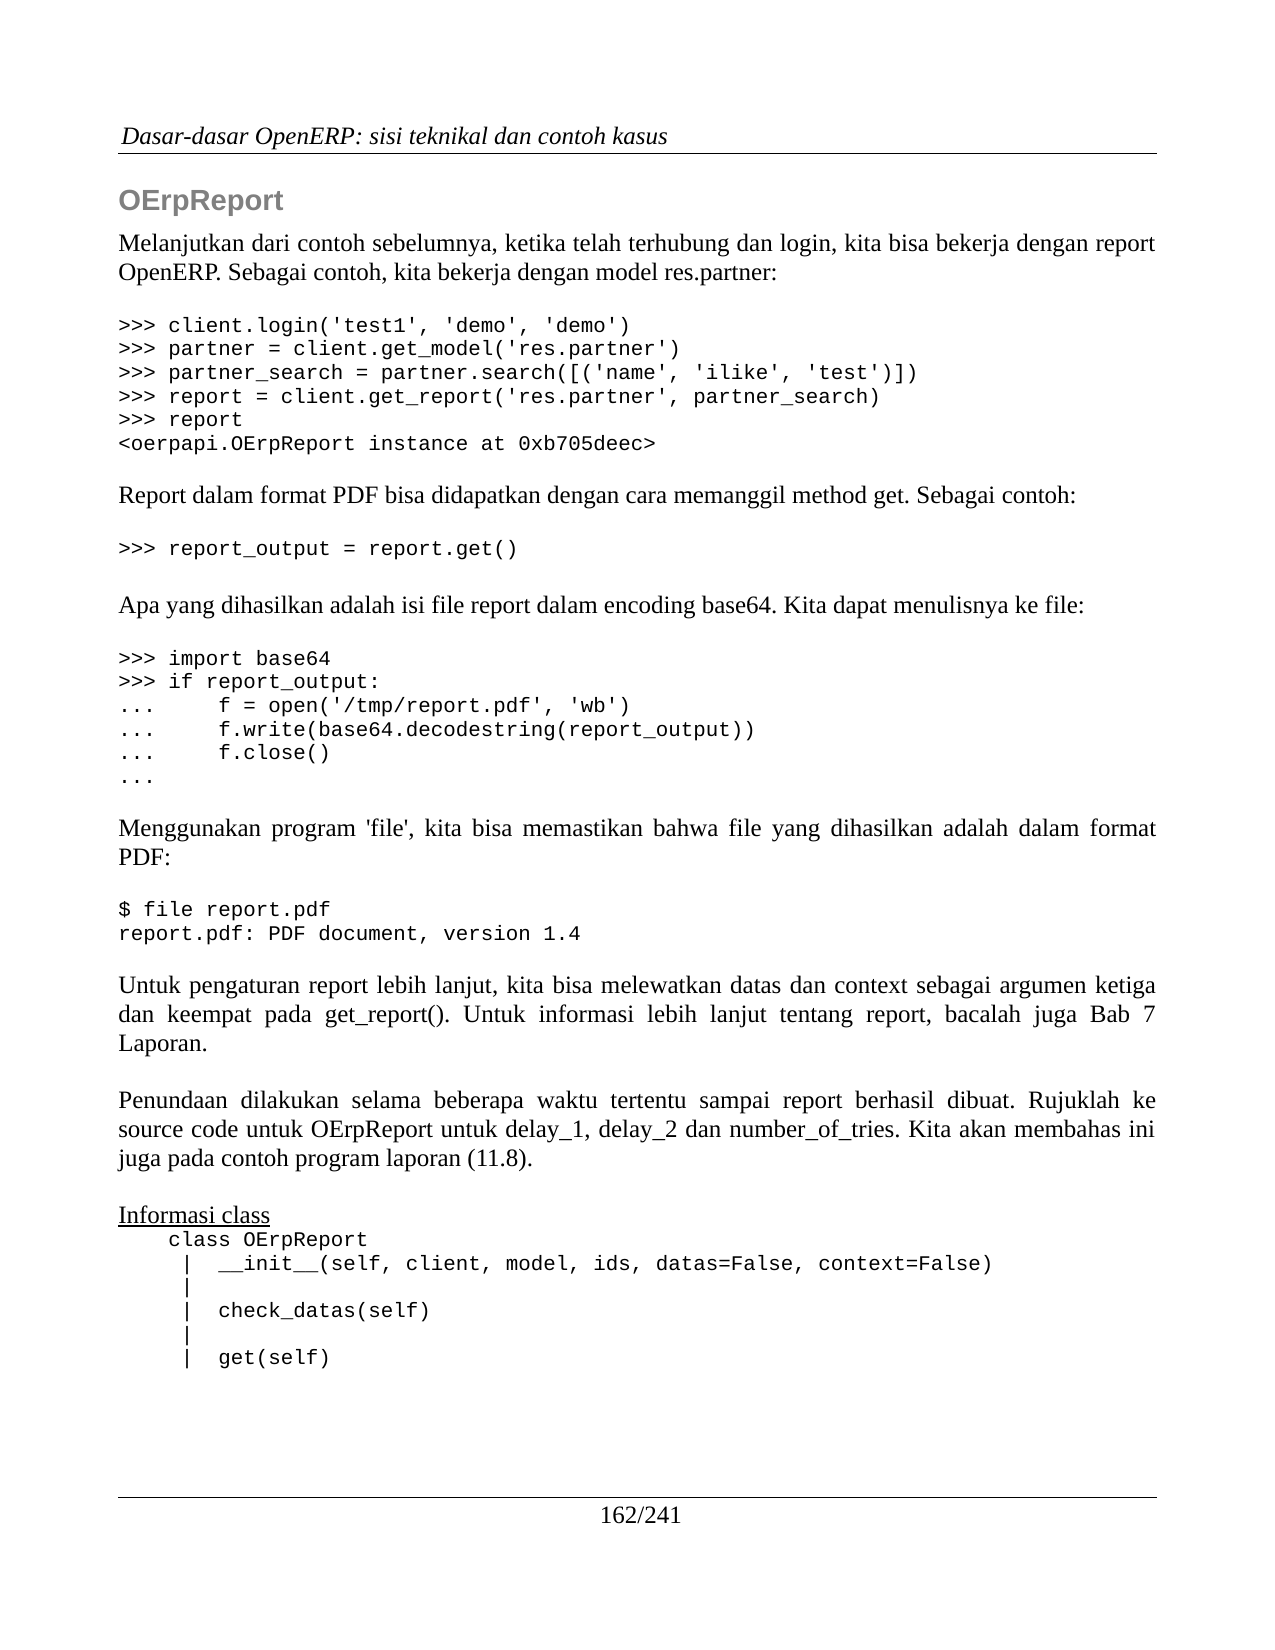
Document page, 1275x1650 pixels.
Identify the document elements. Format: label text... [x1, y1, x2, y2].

text >>> partner = client.get_model('res.partner') [118, 338, 1157, 362]
text >>> report_output = report.get() [118, 538, 1157, 561]
subtitle OErpReport [118, 182, 1157, 216]
text >>> partner_search = partner.search([('name', 'ilike', 'test')]) [118, 362, 1157, 386]
text | __init__(self, client, model, ids, datas=False, context=False) [118, 1253, 1157, 1276]
text >>> if report_output: [118, 671, 1157, 695]
text >>> report = client.get_report('res.partner', partner_search) [118, 386, 1157, 409]
text >>> report [118, 409, 1157, 433]
text Apa yang dihasilkan adalah isi file report dalam encoding base64. Kita dapat menulisnya ke file: [118, 590, 1157, 619]
text | [118, 1324, 1157, 1347]
text | get(self) [118, 1347, 1157, 1371]
text <oerpapi.OErpReport instance at 0xb705deec> [118, 433, 1157, 457]
text | [118, 1276, 1157, 1300]
text >>> client.login('test1', 'demo', 'demo') [118, 315, 1157, 338]
text Penundaan dilakukan selama beberapa waktu tertentu sampai report berhasil dibuat. Rujuklah ke source code untuk OErpReport untuk delay_1, delay_2 dan number_of_tries. Kita akan membahas ini juga pada contoh program laporan (11.8). [118, 1085, 1157, 1172]
text $ file report.pdf [118, 899, 1157, 923]
text >>> import base64 [118, 648, 1157, 671]
text Informasi class [118, 1200, 1157, 1229]
text | check_datas(self) [118, 1300, 1157, 1324]
text report.pdf: PDF document, version 1.4 [118, 923, 1157, 947]
text ... f = open('/tmp/report.pdf', 'wb') [118, 695, 1157, 719]
text Menggunakan program 'file', kita bisa memastikan bahwa file yang dihasilkan adalah dalam format PDF: [118, 813, 1157, 871]
text ... [118, 766, 1157, 789]
text ... f.write(base64.decodestring(report_output)) [118, 719, 1157, 742]
text Melanjutkan dari contoh sebelumnya, ketika telah terhubung dan login, kita bisa bekerja dengan report OpenERP. Sebagai contoh, kita bekerja dengan model res.partner: [118, 228, 1157, 286]
text ... f.close() [118, 742, 1157, 766]
text class OErpReport [118, 1229, 1157, 1253]
text Report dalam format PDF bisa didapatkan dengan cara memanggil method get. Sebagai contoh: [118, 480, 1157, 509]
text Untuk pengaturan report lebih lanjut, kita bisa melewatkan datas dan context sebagai argumen ketiga dan keempat pada get_report(). Untuk informasi lebih lanjut tentang report, bacalah juga Bab 7 Laporan. [118, 970, 1157, 1057]
